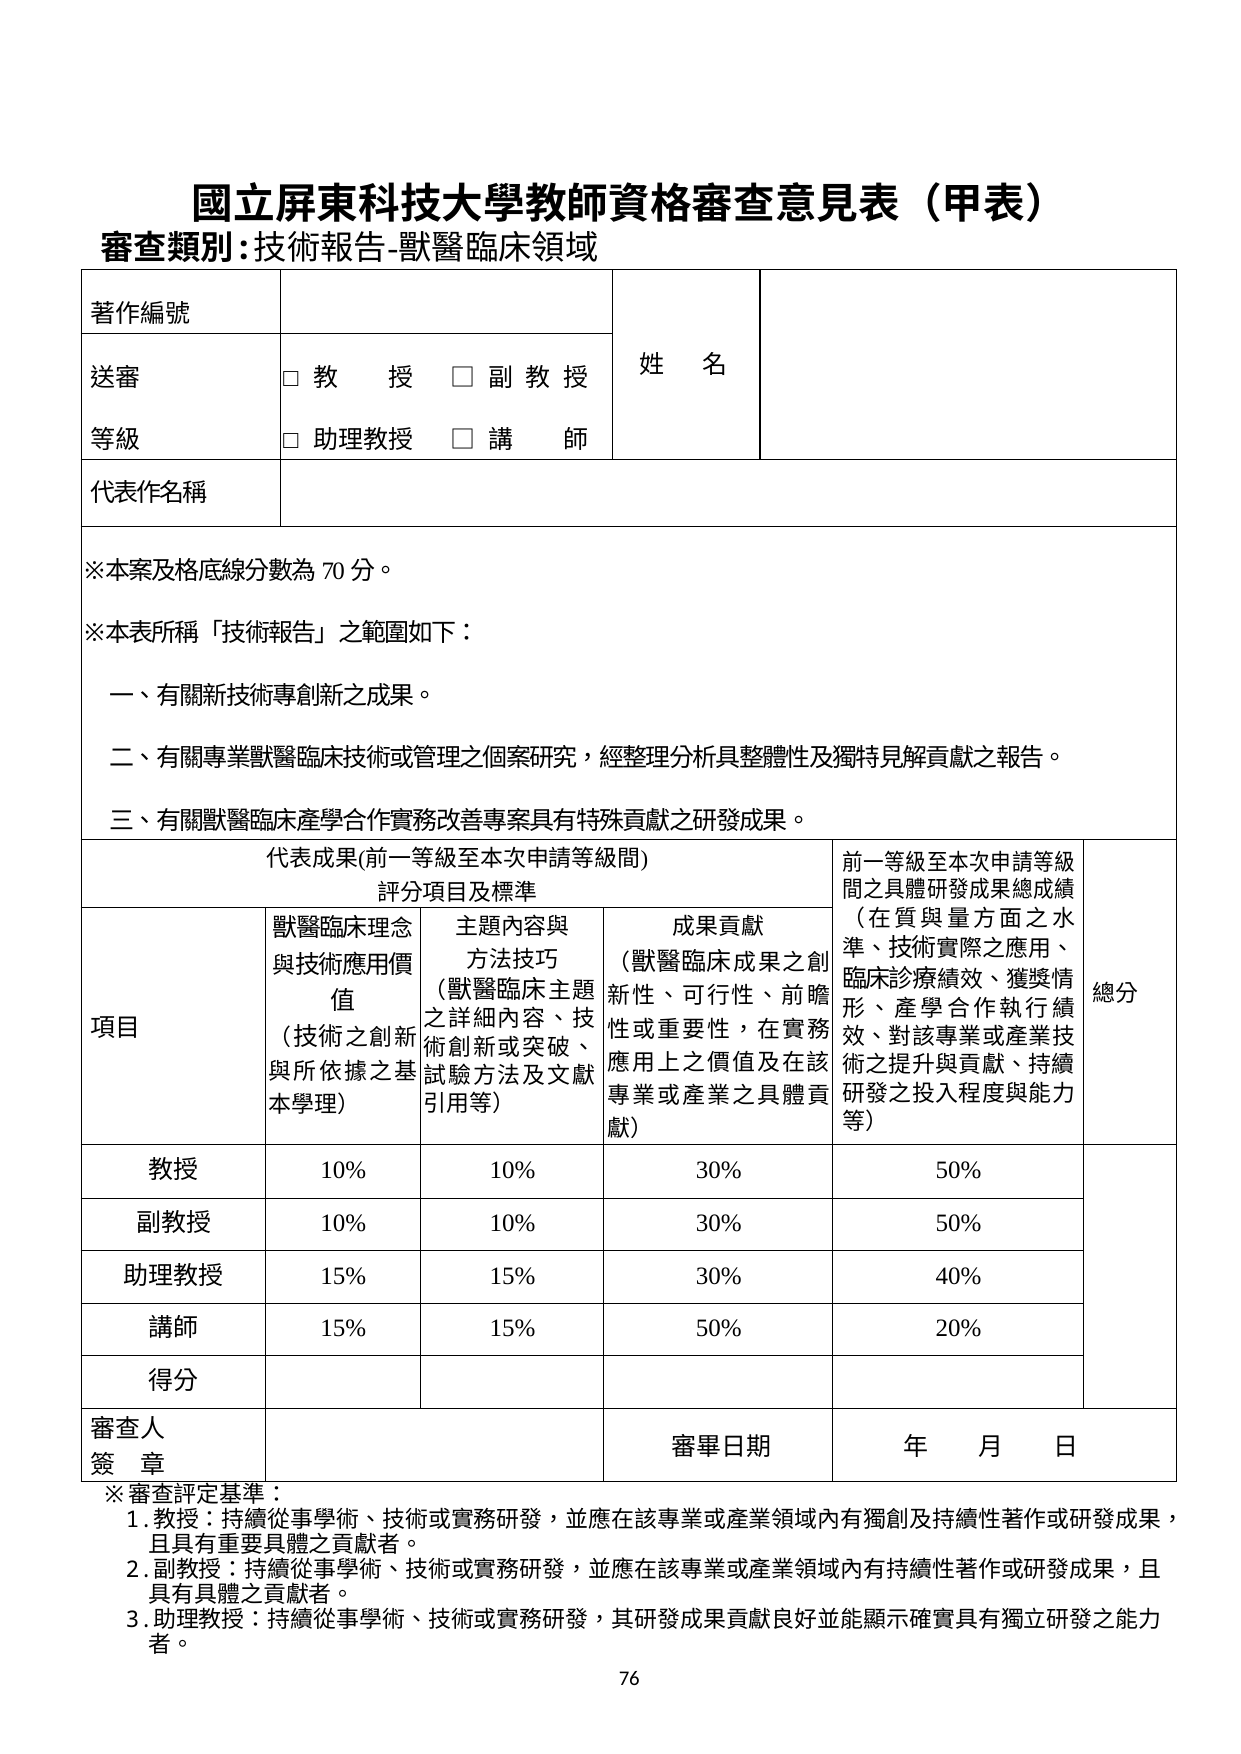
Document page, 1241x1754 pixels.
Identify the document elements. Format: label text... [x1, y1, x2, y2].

table_header [761, 270, 1176, 459]
table_cell □ 教 授 □ 副 教 授 □ 助理教授 □ 講 師 [281, 334, 612, 459]
table_cell 代表成果(前一等級至本次申請等級間) 評分項目及標準 [82, 840, 832, 907]
table_cell 15% [266, 1304, 420, 1355]
text 國立屏東科技大學教師資格審查意見表（甲表） [100, 158, 1157, 221]
table_cell 50% [833, 1145, 1083, 1197]
text 3.助理教授：持續從事學術、技術或實務研發，其研發成果貢獻良好並能顯示確實具有獨立研發之能力者。 [125, 1607, 1175, 1657]
table_cell [266, 1409, 603, 1481]
table_cell [281, 460, 1176, 526]
table_cell [266, 1356, 420, 1407]
table_cell 15% [421, 1251, 603, 1302]
table_cell 30% [604, 1145, 832, 1197]
table_cell [1084, 1145, 1176, 1407]
table_cell 10% [266, 1145, 420, 1197]
table_cell 前一等級至本次申請等級間之具體研發成果總成績（在質與量方面之水準、技術實際之應用、臨床診療績效、獲獎情形、產學合作執行績效、對該專業或產業技術之提升與貢獻、持續研發之投入程度與能力等） [833, 840, 1083, 1143]
table_header 著作編號 [82, 270, 280, 333]
table_cell 10% [421, 1199, 603, 1250]
table_cell 審查人 簽 章 [82, 1409, 265, 1481]
table_cell ※本案及格底線分數為70分。 ※本表所稱「技術報告」之範圍如下： 一、有關新技術專創新之成果。 二、有關專業獸醫臨床技術或管理之個案研究，經整理分析具整體性及獨特見解貢獻之報告。 三、有關獸醫臨床產學合作實務改善專案具有特殊貢獻之研發成果。 [82, 527, 1176, 839]
table_cell 送審 等級 [82, 334, 280, 459]
table_header 姓名 [613, 270, 759, 459]
table_cell 15% [421, 1304, 603, 1355]
table_cell 30% [604, 1251, 832, 1302]
table_cell [833, 1356, 1083, 1407]
table_header [281, 270, 612, 333]
table_cell 10% [266, 1199, 420, 1250]
table_cell 得分 [82, 1356, 265, 1407]
table_cell 助理教授 [82, 1251, 265, 1302]
table_cell 40% [833, 1251, 1083, 1302]
table_cell 講師 [82, 1304, 265, 1355]
table_cell 主題內容與 方法技巧 （獸醫臨床主題之詳細內容、技術創新或突破、試驗方法及文獻引用等） [421, 908, 603, 1143]
table_cell [421, 1356, 603, 1407]
table_cell 成果貢獻 （獸醫臨床成果之創新性、可行性、前瞻性或重要性，在實務應用上之價值及在該專業或產業之具體貢獻） [604, 908, 832, 1143]
table_cell 項目 [82, 908, 265, 1143]
table_cell 代表作名稱 [82, 460, 280, 526]
table_cell 50% [833, 1199, 1083, 1250]
table_cell 10% [421, 1145, 603, 1197]
text 審查類別:技術報告-獸醫臨床領域 [100, 221, 1175, 269]
text 2.副教授：持續從事學術、技術或實務研發，並應在該專業或產業領域內有持續性著作或研發成果，且具有具體之貢獻者。 [125, 1557, 1175, 1607]
table_cell [604, 1356, 832, 1407]
table_cell 30% [604, 1199, 832, 1250]
text 1.教授：持續從事學術、技術或實務研發，並應在該專業或產業領域內有獨創及持續性著作或研發成果，且具有重要具體之貢獻者。 [125, 1507, 1175, 1557]
table_cell 副教授 [82, 1199, 265, 1250]
table_cell 20% [833, 1304, 1083, 1355]
table_cell 獸醫臨床理念與技術應用價值 （技術之創新與所依據之基本學理） [266, 908, 420, 1143]
table_cell 總分 [1084, 840, 1176, 1143]
table_cell 50% [604, 1304, 832, 1355]
text ※審查評定基準： [100, 1482, 1175, 1507]
table_cell 15% [266, 1251, 420, 1302]
table_cell 年 月 日 [833, 1409, 1176, 1481]
table_cell 審畢日期 [604, 1409, 832, 1481]
table_cell 教授 [82, 1145, 265, 1197]
